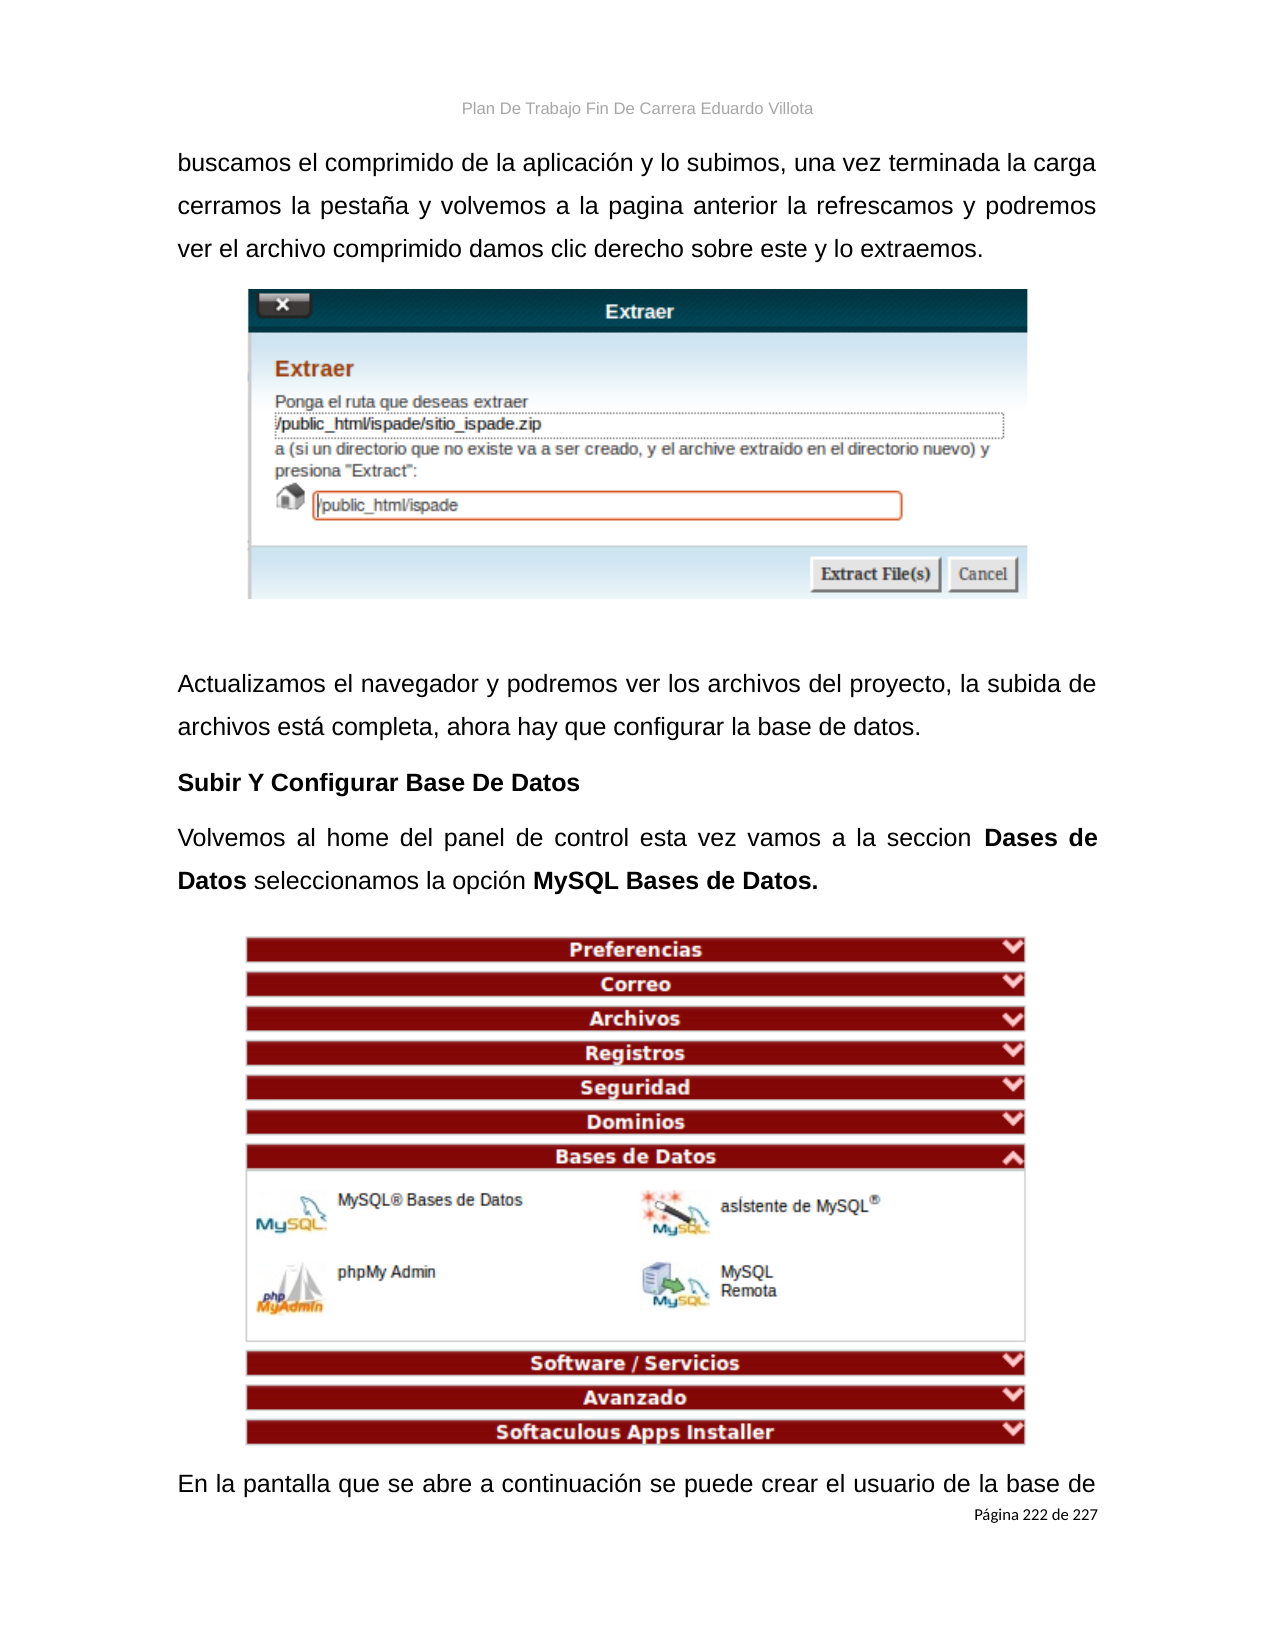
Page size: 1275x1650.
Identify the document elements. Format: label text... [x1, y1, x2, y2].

picture [256, 294, 312, 318]
picture [247, 289, 1028, 599]
text Actualizamos el navegador y podremos ver los archivos del proyecto, la subida de archivos está completa, ahora hay que configurar la base de datos. [177, 669, 1098, 741]
text Volvemos al home del panel de control esta vez vamos a la seccion Dases de Datos seleccionamos la opción MySQL Bases de Datos. [177, 823, 1098, 895]
picture [238, 922, 1037, 1455]
picture [605, 302, 675, 318]
text buscamos el comprimido de la aplicación y lo subimos, una vez terminada la carga cerramos la pestaña y volvemos a la pagina anterior la refrescamos y podremos ver el archivo comprimido damos clic derecho sobre este y lo extraemos. [177, 148, 1098, 263]
text Subir Y Configurar Base De Datos [177, 768, 1098, 796]
text En la pantalla que se abre a continuación se puede crear el usuario de la base de [177, 1466, 1098, 1498]
